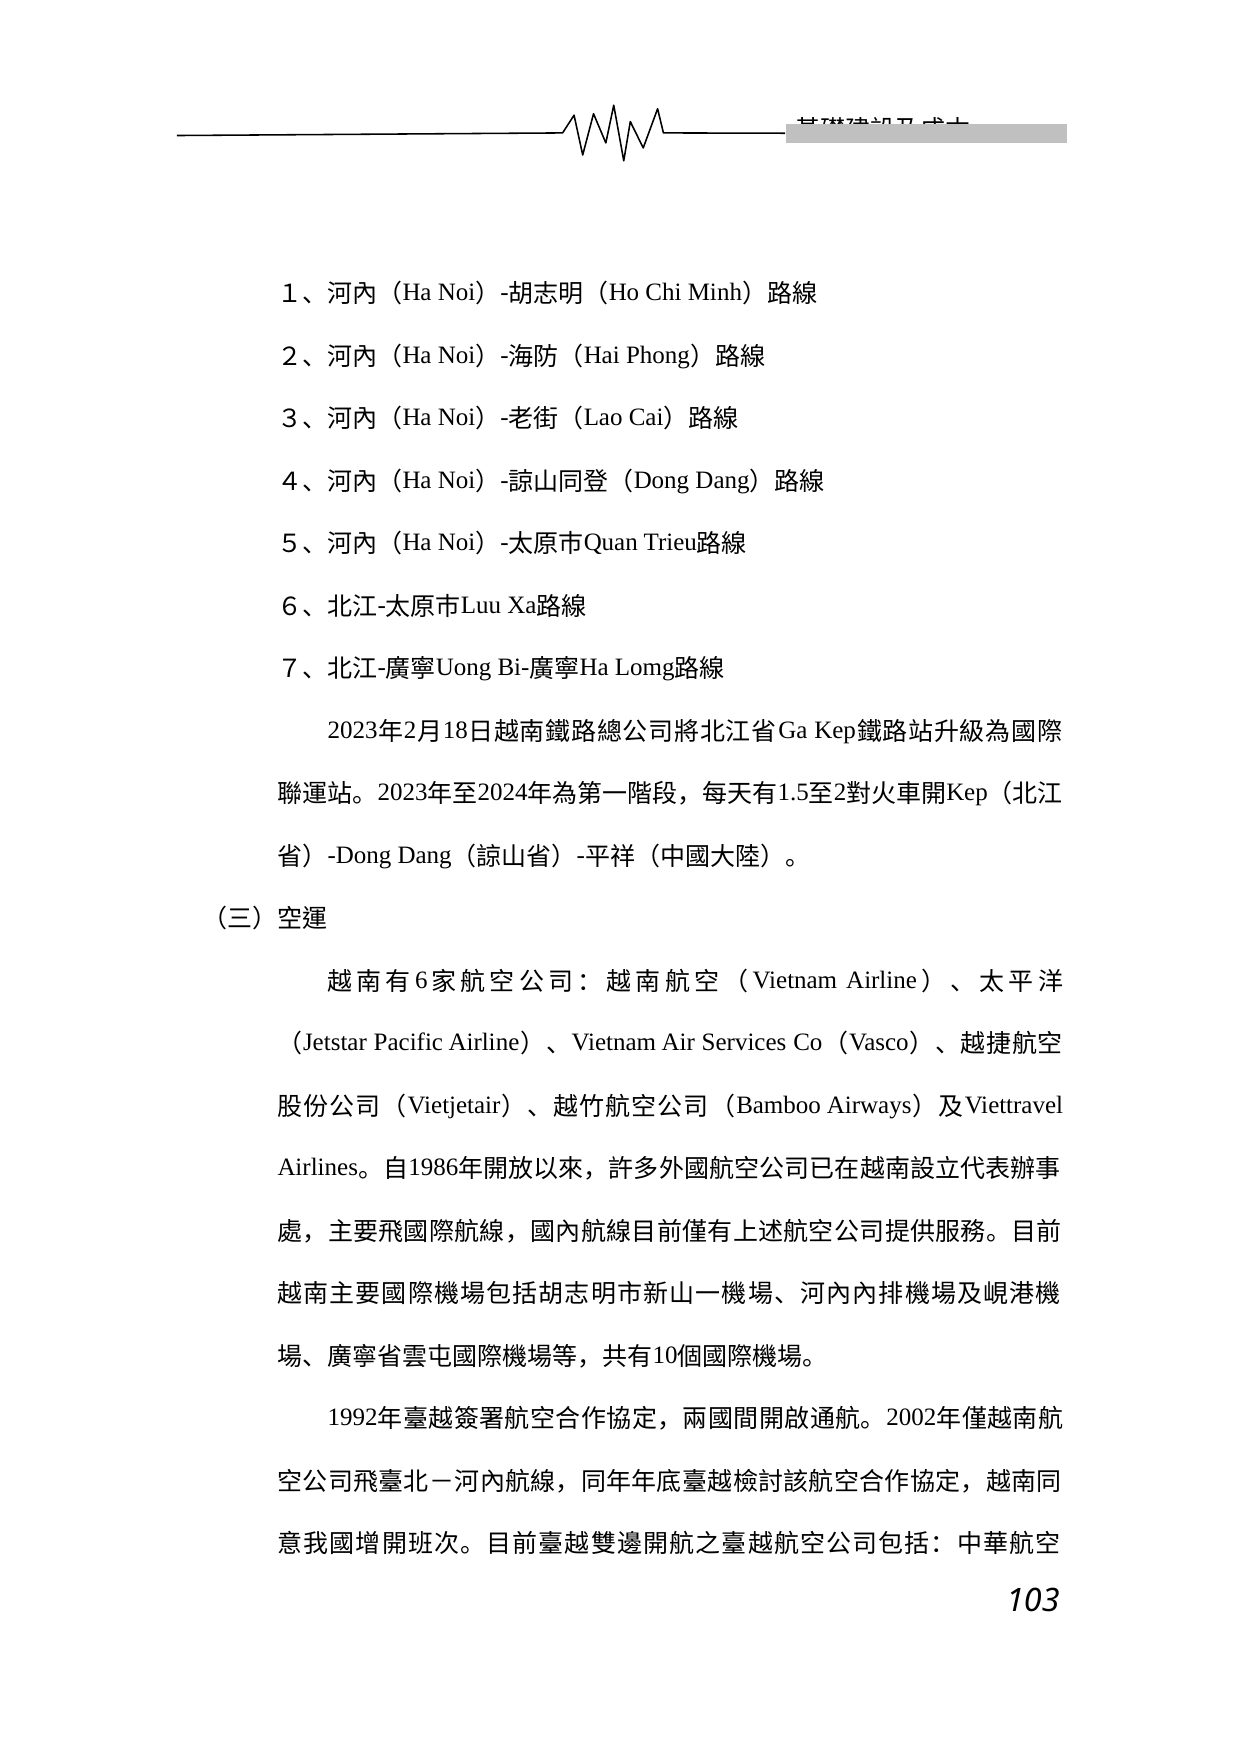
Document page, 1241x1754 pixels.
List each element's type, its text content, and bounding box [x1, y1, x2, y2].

text ５、河內（Ha Noi）-太原市Quan Trieu路線 [277, 500, 1063, 563]
text １、河內（Ha Noi）-胡志明（Ho Chi Minh）路線 [277, 250, 1063, 313]
text ４、河內（Ha Noi）-諒山同登（Dong Dang）路線 [277, 438, 1063, 500]
text ７、北江-廣寧Uong Bi-廣寧Ha Lomg路線 [277, 625, 1063, 688]
text ６、北江-太原市Luu Xa路線 [277, 563, 1063, 625]
text ３、河內（Ha Noi）-老街（Lao Cai）路線 [277, 375, 1063, 438]
text ２、河內（Ha Noi）-海防（Hai Phong）路線 [277, 313, 1063, 375]
text 越南有6家航空公司：越南航空（Vietnam Airline）、太平洋（Jetstar Pacific Airline）、Vietnam Air Services Co（Vasco）、越捷航空股份公司（Vietjetair）、越竹航空公司（Bamboo Airways）及Viettravel Airlines。自1986年開放以來，許多外國航空公司已在越南設立代表辦事處，主要飛國際航線，國內航線目前僅有上述航空公司提供服務。目前越南主要國際機場包括胡志明市新山一機場、河內內排機場及峴港機場、廣寧省雲屯國際機場等，共有10個國際機場。 [277, 938, 1063, 1375]
text （三）空運 [202, 875, 1063, 938]
text 2023年2月18日越南鐵路總公司將北江省Ga Kep鐵路站升級為國際聯運站。2023年至2024年為第一階段，每天有1.5至2對火車開Kep（北江省）­-Dong Dang（諒山省）-平祥（中國大陸）。 [277, 688, 1063, 875]
text 1992年臺越簽署航空合作協定，兩國間開啟通航。2002年僅越南航空公司飛臺北－河內航線，同年年底臺越檢討該航空合作協定，越南同意我國增開班次。目前臺越雙邊開航之臺越航空公司包括：中華航空 [277, 1375, 1063, 1563]
